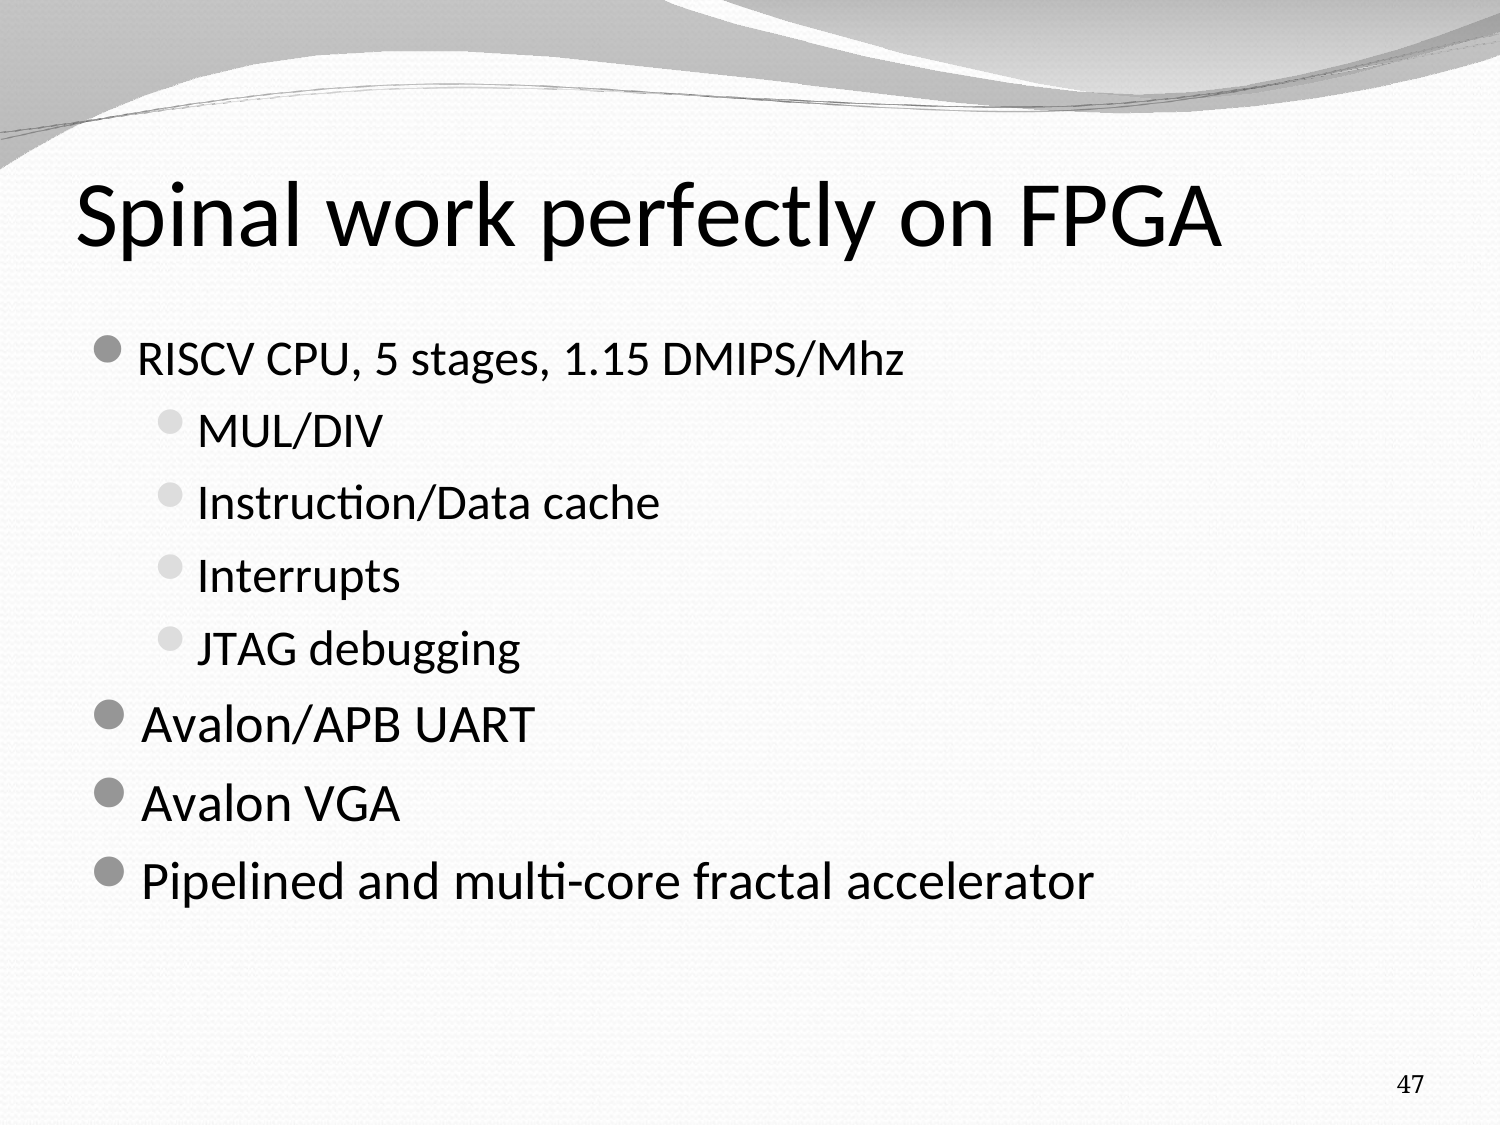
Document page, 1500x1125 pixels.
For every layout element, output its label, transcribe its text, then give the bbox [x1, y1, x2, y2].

text_box [1299, 1042, 1426, 1103]
title Spinal work perfectly on FPGA [75, 78, 1426, 266]
list RISCV CPU, 5 stages, 1.15 DMIPS/Mhz MUL/DIV Instruction/Data cache Interrupts JTAG debugging Avalon/APB UART Avalon VGA Pipelined and multi-core fractal accelerator [75, 317, 1426, 1038]
picture [0, 0, 1500, 1125]
